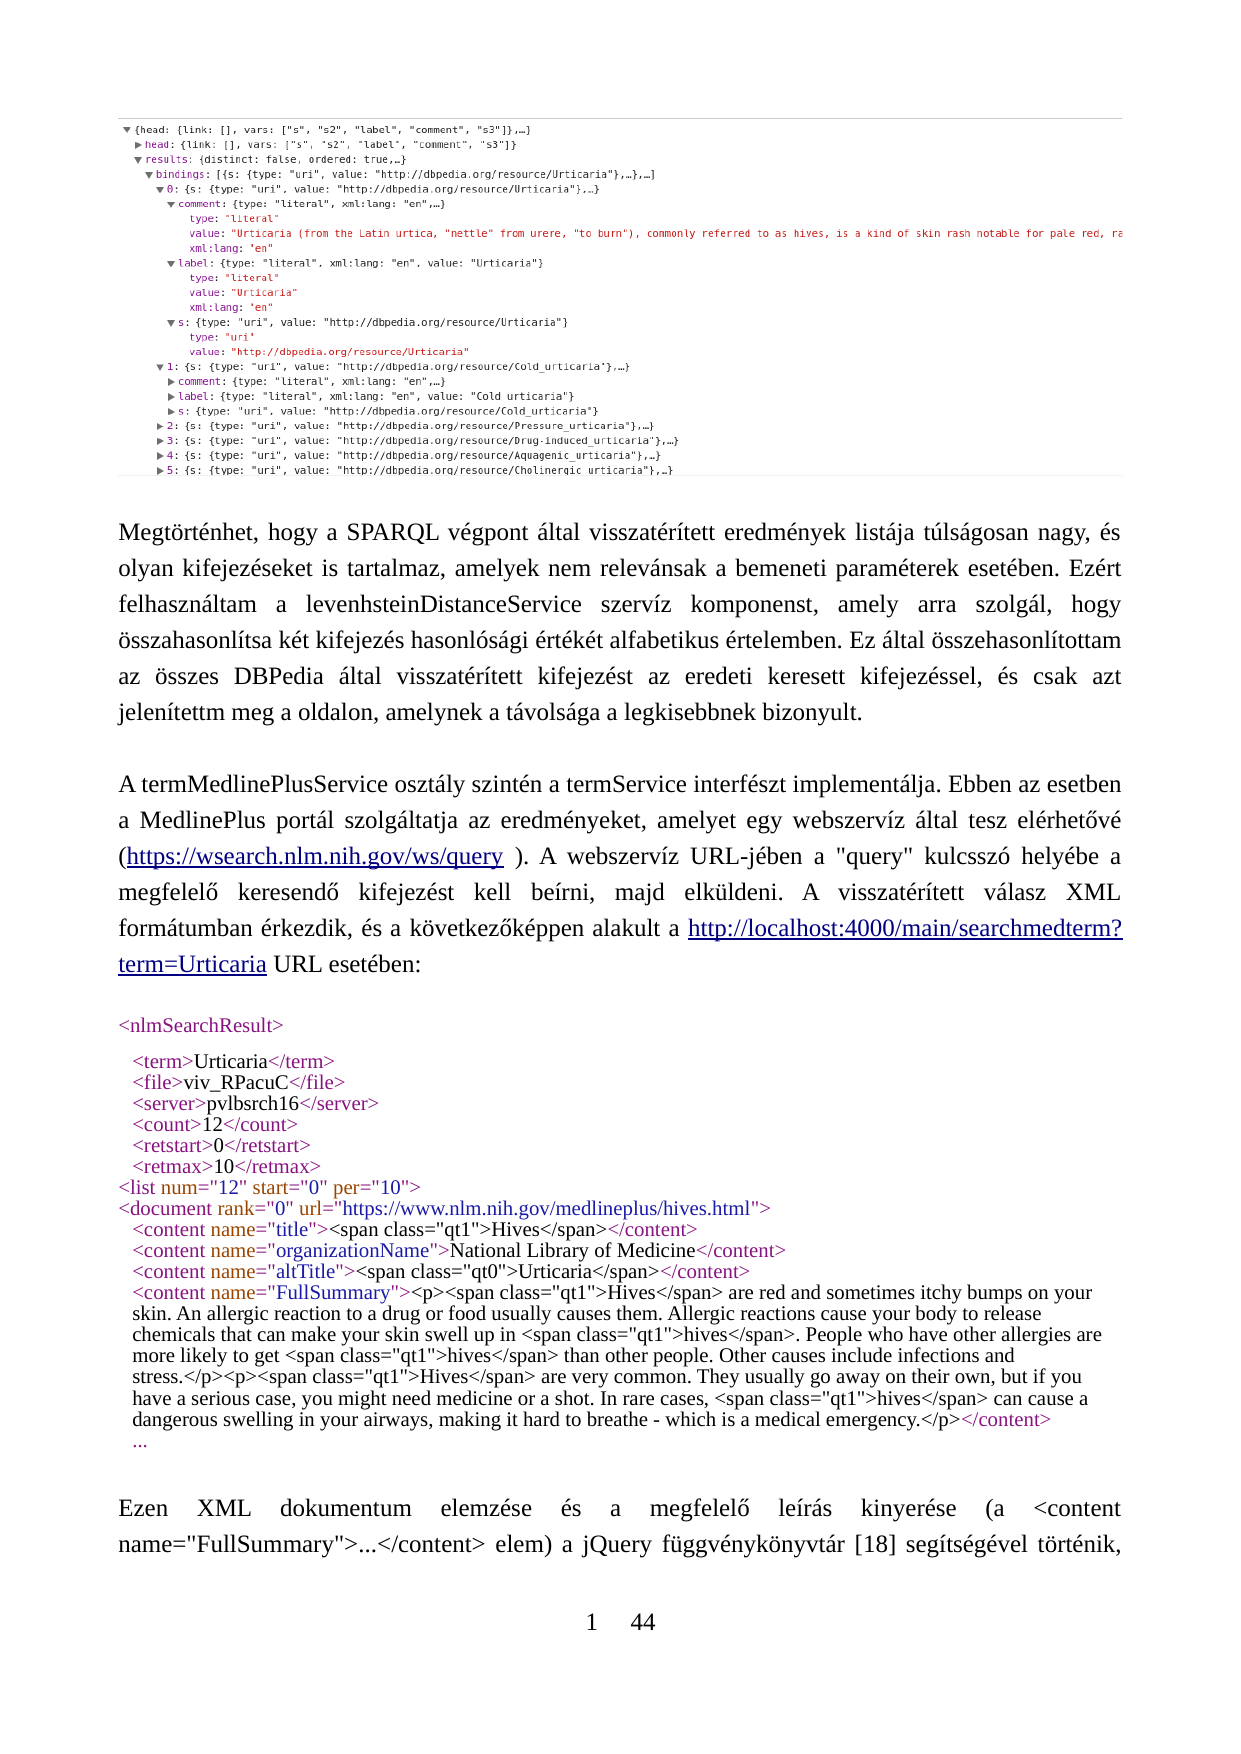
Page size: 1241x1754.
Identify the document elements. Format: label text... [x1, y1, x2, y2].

subtitle <file>viv_RPacuC</file> [132, 1073, 1122, 1094]
picture [118, 118, 1123, 476]
subtitle <count>12</count> [132, 1115, 1122, 1136]
subtitle Megtörténhet, hogy a SPARQL végpont által visszatérített eredmények listája túlságosan nagy, és olyan kifejezéseket is tartalmaz, amelyek nem relevánsak a bemeneti paraméterek esetében. Ezért felhasználtam a levenhsteinDistanceService szervíz komponenst, amely arra szolgál, hogy összahasonlítsa két kifejezés hasonlósági értékét alfabetikus értelemben. Ez által összehasonlítottam az összes DBPedia által visszatérített kifejezést az eredeti keresett kifejezéssel, és csak azt jelenítettm meg a oldalon, amelynek a távolsága a legkisebbnek bizonyult. [118, 511, 1122, 728]
subtitle <retstart>0</retstart> [132, 1136, 1122, 1157]
subtitle ... [132, 1430, 1122, 1451]
subtitle <server>pvlbsrch16</server> [132, 1094, 1122, 1115]
subtitle <content name="title"><span class="qt1">Hives</span></content> [132, 1220, 1122, 1241]
subtitle <nlmSearchResult> [118, 1016, 1122, 1037]
subtitle <content name="FullSummary"><p><span class="qt1">Hives</span> are red and sometimes itchy bumps on your skin. An allergic reaction to a drug or food usually causes them. Allergic reactions cause your body to release chemicals that can make your skin swell up in <span class="qt1">hives</span>. People who have other allergies are more likely to get <span class="qt1">hives</span> than other people. Other causes include infections and stress.</p><p><span class="qt1">Hives</span> are very common. They usually go away on their own, but if you have a serious case, you might need medicine or a shot. In rare cases, <span class="qt1">hives</span> can cause a dangerous swelling in your airways, making it hard to breathe - which is a medical emergency.</p></content> [132, 1283, 1122, 1430]
subtitle <document rank="0" url="https://www.nlm.nih.gov/medlineplus/hives.html"> [118, 1199, 1122, 1220]
subtitle <retmax>10</retmax> [132, 1157, 1122, 1178]
subtitle A termMedlinePlusService osztály szintén a termService interfészt implementálja. Ebben az esetben a MedlinePlus portál szolgáltatja az eredményeket, amelyet egy webszervíz által tesz elérhetővé (https://wsearch.nlm.nih.gov/ws/query ). A webszervíz URL-jében a "query" kulcsszó helyébe a megfelelő keresendő kifejezést kell beírni, majd elküldeni. A visszatérített válasz XML formátumban érkezdik, és a következőképpen alakult a http://localhost:4000/main/searchmedterm?term=Urticaria URL esetében: [118, 764, 1122, 980]
subtitle Ezen XML dokumentum elemzése és a megfelelő leírás kinyerése (a <content name="FullSummary">...</content> elem) a jQuery függvénykönyvtár [18] segítségével történik, [118, 1487, 1122, 1559]
subtitle <content name="organizationName">National Library of Medicine</content> [132, 1241, 1122, 1262]
subtitle <content name="altTitle"><span class="qt0">Urticaria</span></content> [132, 1262, 1122, 1283]
subtitle <term>Urticaria</term> [132, 1052, 1122, 1073]
subtitle <list num="12" start="0" per="10"> [118, 1178, 1122, 1199]
